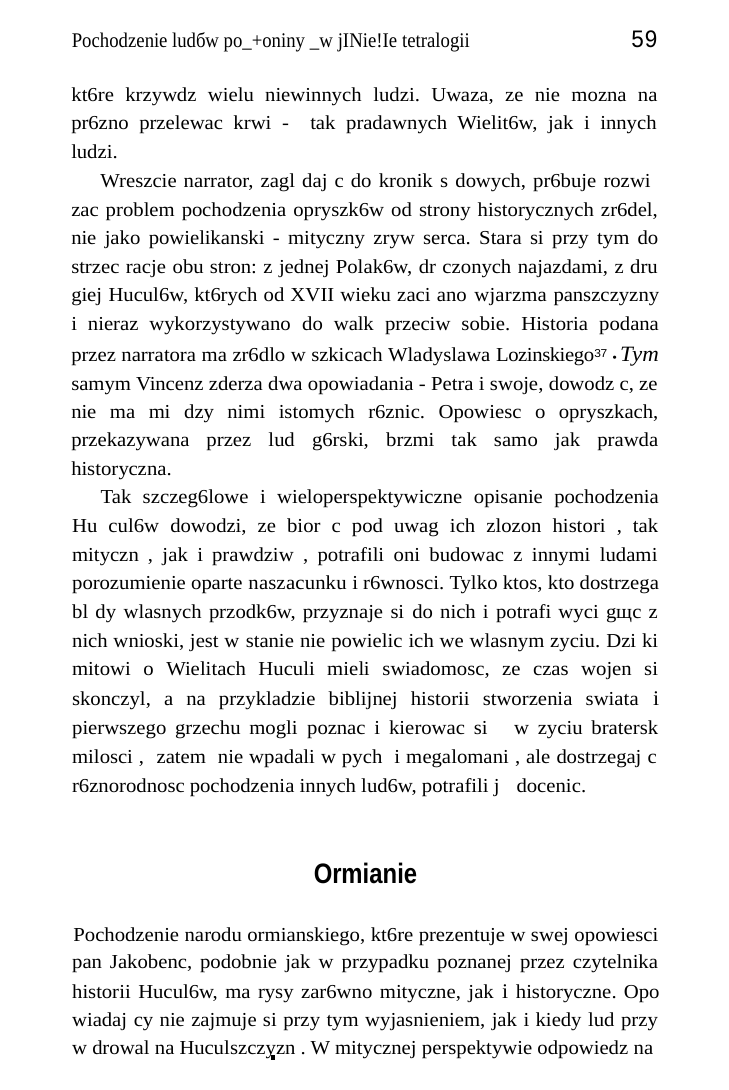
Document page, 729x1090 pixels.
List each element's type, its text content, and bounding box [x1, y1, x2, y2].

text Ormianie [311, 857, 419, 889]
text kt6re krzywdz wielu niewinnych ludzi. Uwaza, ze nie mozna na pr6zno przelewac krwi - tak pradawnych Wielit6w, jak і innych ludzi. [71, 83, 658, 162]
text Pochodzenie narodu ormianskiego, kt6re prezentuje w swej opowiesci pan Jakobenc, podobnie jak w przypadku poznanej przez czytelnika historii Hucul6w, ma rysy zar6wno mityczne, jak і historyczne. Opo­ wiadaj cy nie zajmuje si przy tym wyjasnieniem, jak і kiedy lud przy­ w drowal na Huculszczyzn . W mitycznej perspektywie odpowiedz na [72, 922, 659, 1059]
text Tak szczeg6lowe і wieloperspektywiczne opisanie pochodzenia Hu­ cul6w dowodzi, ze bior c pod uwag ich zlozon histori , tak mityczn , jak і prawdziw , potrafili oni budowac z innymi ludami porozumienie oparte naszacunku і r6wnosci. Tylko ktos, kto dostrzega bl dy wlasnych przodk6w, przyznaje si do nich і potrafi wyci gщc z nich wnioski, jest w stanie nie powielic ich we wlasnym zyciu. Dzi ki mitowi о Wielitach Huculi mieli swiadomosc, ze czas wojen si skonczyl, а na przykladzie biblijnej historii stworzenia swiata і pierwszego grzechu mogli poznac і kierowac si w zyciu bratersk milosci , zatem nie wpadali w pych і megalomani , ale dostrzegaj c r6znorodnosc pochodzenia innych lud6w, potrafili j docenic. [72, 485, 659, 796]
subtitle Pochodzenie ludбw po_+oniny _w jІNіе!Іе tetralogii 59 [72, 26, 670, 55]
text Wreszcie narrator, zagl daj c do kronik s dowych, pr6buje rozwi ­ zac problem pochodzenia opryszk6w od strony historycznych zr6del, nie jako powielikanski - mityczny zryw serca. Stara si przy tym do­ strzec racje obu stron: z jednej Polak6w, dr czonych najazdami, z dru­ giej Hucul6w, kt6rych od XVII wieku zaci ano wjarzma panszczyzny і nieraz wykorzystywano do walk przeciw sobie. Historia podana przez narratora ma zr6dlo w szkicach Wladyslawa Lozinskiego37 • Тут samym Vincenz zderza dwa opowiadania - Petra і swoje, dowodz c, ze nie ma mi dzy nimi istomych r6znic. Opowiesc о opryszkach, przekazywana przez lud g6rski, brzmi tak samo jak prawda historyczna. [71, 169, 659, 479]
